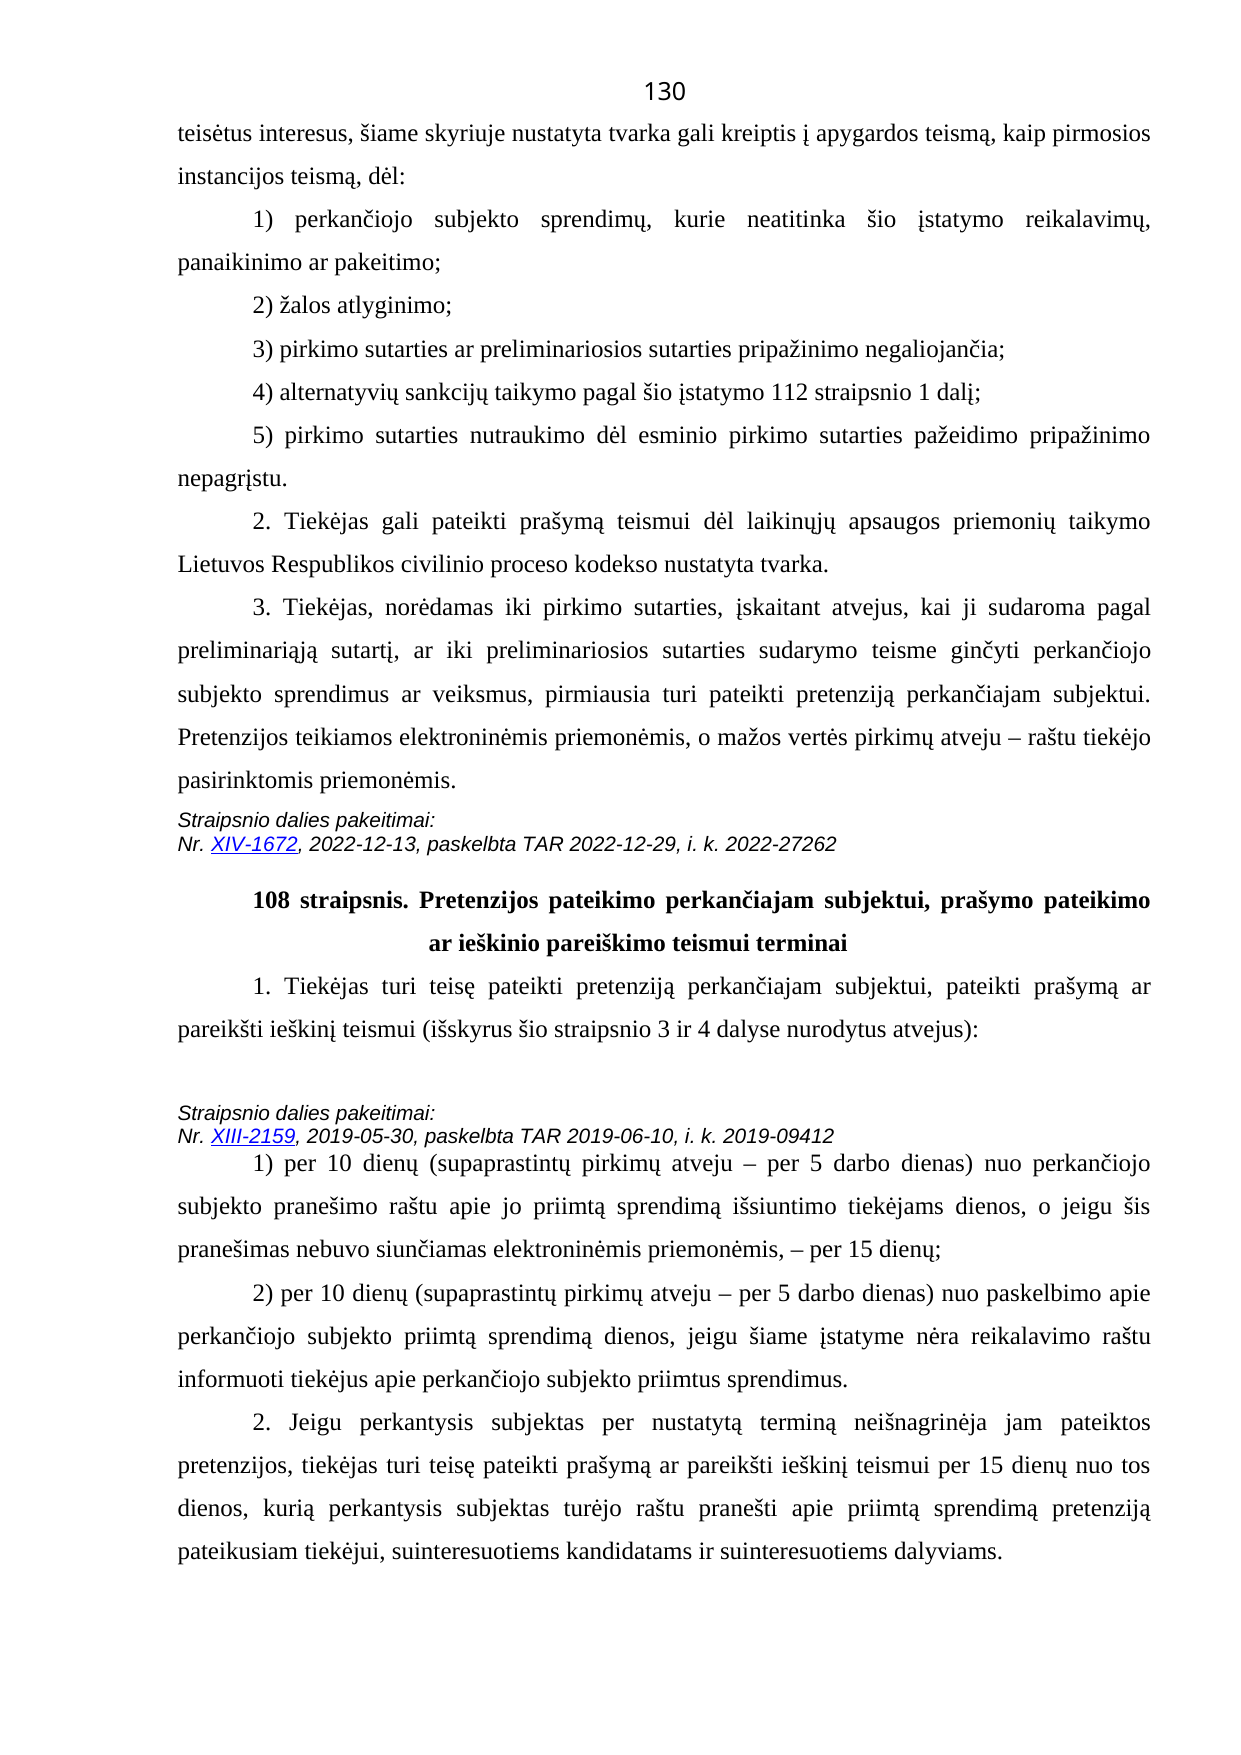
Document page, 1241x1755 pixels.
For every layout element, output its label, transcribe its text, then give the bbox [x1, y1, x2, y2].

text 3) pirkimo sutarties ar preliminariosios sutarties pripažinimo negaliojančia; [177, 334, 1152, 362]
text Nr. XIV-1672, 2022-12-13, paskelbta TAR 2022-12-29, i. k. 2022-27262 [177, 832, 1152, 856]
text 4) alternatyvių sankcijų taikymo pagal šio įstatymo 112 straipsnio 1 dalį; [177, 377, 1152, 406]
text teisėtus interesus, šiame skyriuje nustatyta tvarka gali kreiptis į apygardos teismą, kaip pirmosios instancijos teismą, dėl: [177, 118, 1152, 190]
text 108 straipsnis. Pretenzijos pateikimo perkančiajam subjektui, prašymo pateikimo ar ieškinio pareiškimo teismui terminai [252, 885, 1152, 957]
text 2. Jeigu perkantysis subjektas per nustatytą terminą neišnagrinėja jam pateiktos pretenzijos, tiekėjas turi teisę pateikti prašymą ar pareikšti ieškinį teismui per 15 dienų nuo tos dienos, kurią perkantysis subjektas turėjo raštu pranešti apie priimtą sprendimą pretenziją pateikusiam tiekėjui, suinteresuotiems kandidatams ir suinteresuotiems dalyviams. [177, 1407, 1152, 1565]
text 2. Tiekėjas gali pateikti prašymą teismui dėl laikinųjų apsaugos priemonių taikymo Lietuvos Respublikos civilinio proceso kodekso nustatyta tvarka. [177, 506, 1152, 578]
text Straipsnio dalies pakeitimai: [177, 1100, 1152, 1124]
text 2) per 10 dienų (supaprastintų pirkimų atveju – per 5 darbo dienas) nuo paskelbimo apie perkančiojo subjekto priimtą sprendimą dienos, jeigu šiame įstatyme nėra reikalavimo raštu informuoti tiekėjus apie perkančiojo subjekto priimtus sprendimus. [177, 1278, 1152, 1393]
text 1) perkančiojo subjekto sprendimų, kurie neatitinka šio įstatymo reikalavimų, panaikinimo ar pakeitimo; [177, 204, 1152, 276]
text 1) per 10 dienų (supaprastintų pirkimų atveju – per 5 darbo dienas) nuo perkančiojo subjekto pranešimo raštu apie jo priimtą sprendimą išsiuntimo tiekėjams dienos, o jeigu šis pranešimas nebuvo siunčiamas elektroninėmis priemonėmis, – per 15 dienų; [177, 1148, 1152, 1263]
text 1. Tiekėjas turi teisę pateikti pretenziją perkančiajam subjektui, pateikti prašymą ar pareikšti ieškinį teismui (išskyrus šio straipsnio 3 ir 4 dalyse nurodytus atvejus): [177, 971, 1152, 1043]
text Nr. XIII-2159, 2019-05-30, paskelbta TAR 2019-06-10, i. k. 2019-09412 [177, 1124, 1152, 1148]
text Straipsnio dalies pakeitimai: [177, 808, 1152, 832]
text 2) žalos atlyginimo; [177, 291, 1152, 319]
text 5) pirkimo sutarties nutraukimo dėl esminio pirkimo sutarties pažeidimo pripažinimo nepagrįstu. [177, 420, 1152, 492]
text 3. Tiekėjas, norėdamas iki pirkimo sutarties, įskaitant atvejus, kai ji sudaroma pagal preliminariąją sutartį, ar iki preliminariosios sutarties sudarymo teisme ginčyti perkančiojo subjekto sprendimus ar veiksmus, pirmiausia turi pateikti pretenziją perkančiajam subjektui. Pretenzijos teikiamos elektroninėmis priemonėmis, o mažos vertės pirkimų atveju – raštu tiekėjo pasirinktomis priemonėmis. [177, 592, 1152, 794]
